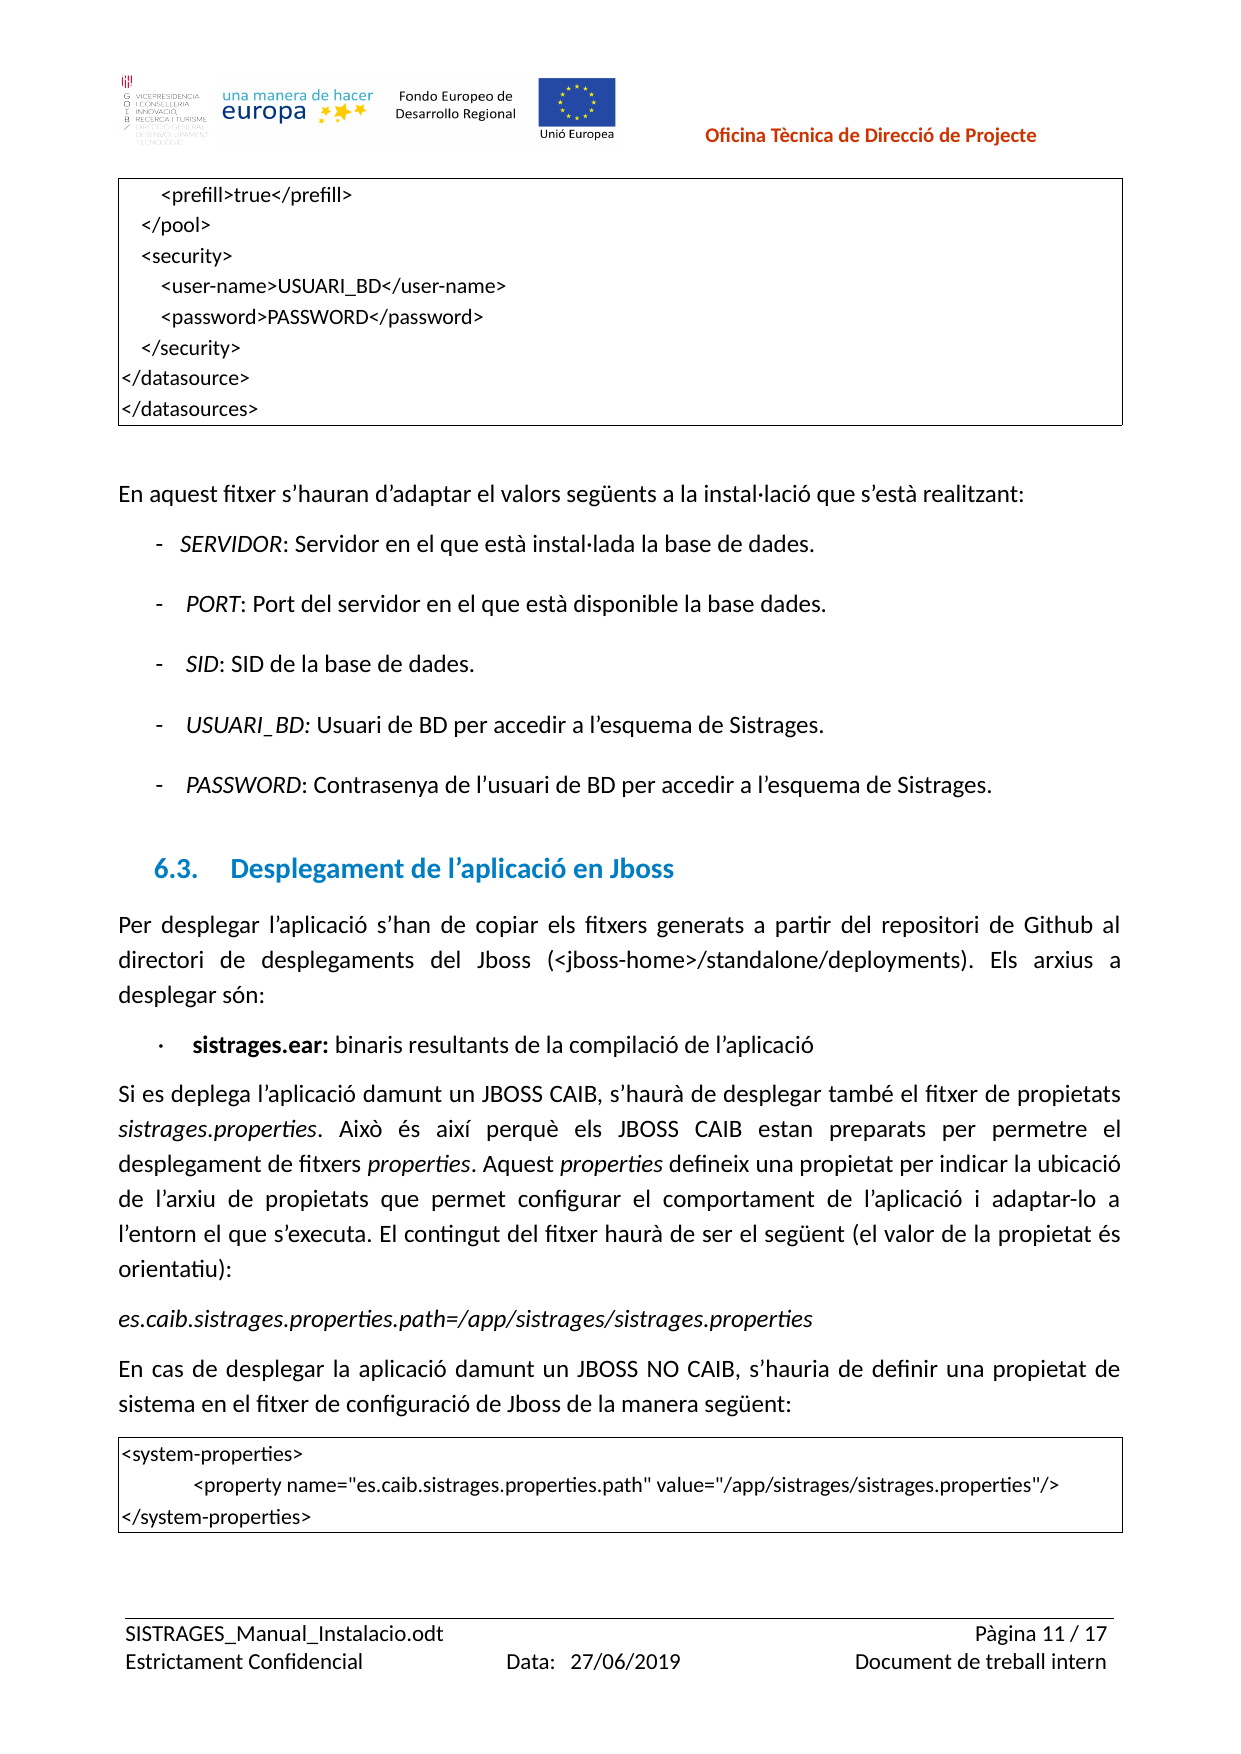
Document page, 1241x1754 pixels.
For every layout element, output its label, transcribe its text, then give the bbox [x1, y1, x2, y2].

text </security> [119, 331, 1122, 361]
text · sistrages.ear: binaris resultants de la compilació de l’aplicació [81, 1029, 1122, 1059]
picture [118, 73, 213, 147]
text - SERVIDOR: Servidor en el que està instal·lada la base de dades. [155, 528, 1122, 558]
text <prefill>true</prefill> [119, 179, 1122, 207]
text </system-properties> [119, 1500, 1122, 1532]
text <password>PASSWORD</password> [119, 300, 1122, 330]
picture [219, 73, 621, 147]
text En cas de desplegar la aplicació damunt un JBOSS NO CAIB, s’hauria de definir una propietat de sistema en el fitxer de configuració de Jboss de la manera següent: [118, 1353, 1122, 1418]
text </datasource> [119, 361, 1122, 391]
text </datasources> [119, 392, 1122, 425]
text es.caib.sistrages.properties.path=/app/sistrages/sistrages.properties [118, 1303, 1122, 1334]
text <user-name>USUARI_BD</user-name> [119, 269, 1122, 299]
subtitle Desplegament de l’aplicació en Jboss [153, 850, 1122, 886]
text </pool> [119, 208, 1122, 238]
text <security> [119, 239, 1122, 269]
text - PORT: Port del servidor en el que està disponible la base dades. [155, 588, 1122, 619]
text - PASSWORD: Contrasenya de l’usuari de BD per accedir a l’esquema de Sistrages. [155, 769, 1122, 800]
text <property name="es.caib.sistrages.properties.path" value="/app/sistrages/sistrages.properties"/> [119, 1468, 1122, 1498]
text - USUARI_BD: Usuari de BD per accedir a l’esquema de Sistrages. [155, 709, 1122, 739]
text - SID: SID de la base de dades. [155, 648, 1122, 679]
text En aquest fitxer s’hauran d’adaptar el valors següents a la instal·lació que s’està realitzant: [118, 478, 1122, 509]
text Per desplegar l’aplicació s’han de copiar els fitxers generats a partir del repositori de Github al directori de desplegaments del Jboss (<jboss-home>/standalone/deployments). Els arxius a desplegar són: [118, 909, 1122, 1010]
text <system-properties> [119, 1438, 1122, 1467]
text Si es deplega l’aplicació damunt un JBOSS CAIB, s’haurà de desplegar també el fitxer de propietats sistrages.properties. Això és així perquè els JBOSS CAIB estan preparats per permetre el desplegament de fitxers properties. Aquest properties defineix una propietat per indicar la ubicació de l’arxiu de propietats que permet configurar el comportament de l’aplicació i adaptar-lo a l’entorn el que s’executa. El contingut del fitxer haurà de ser el següent (el valor de la propietat és orientatiu): [118, 1078, 1122, 1284]
